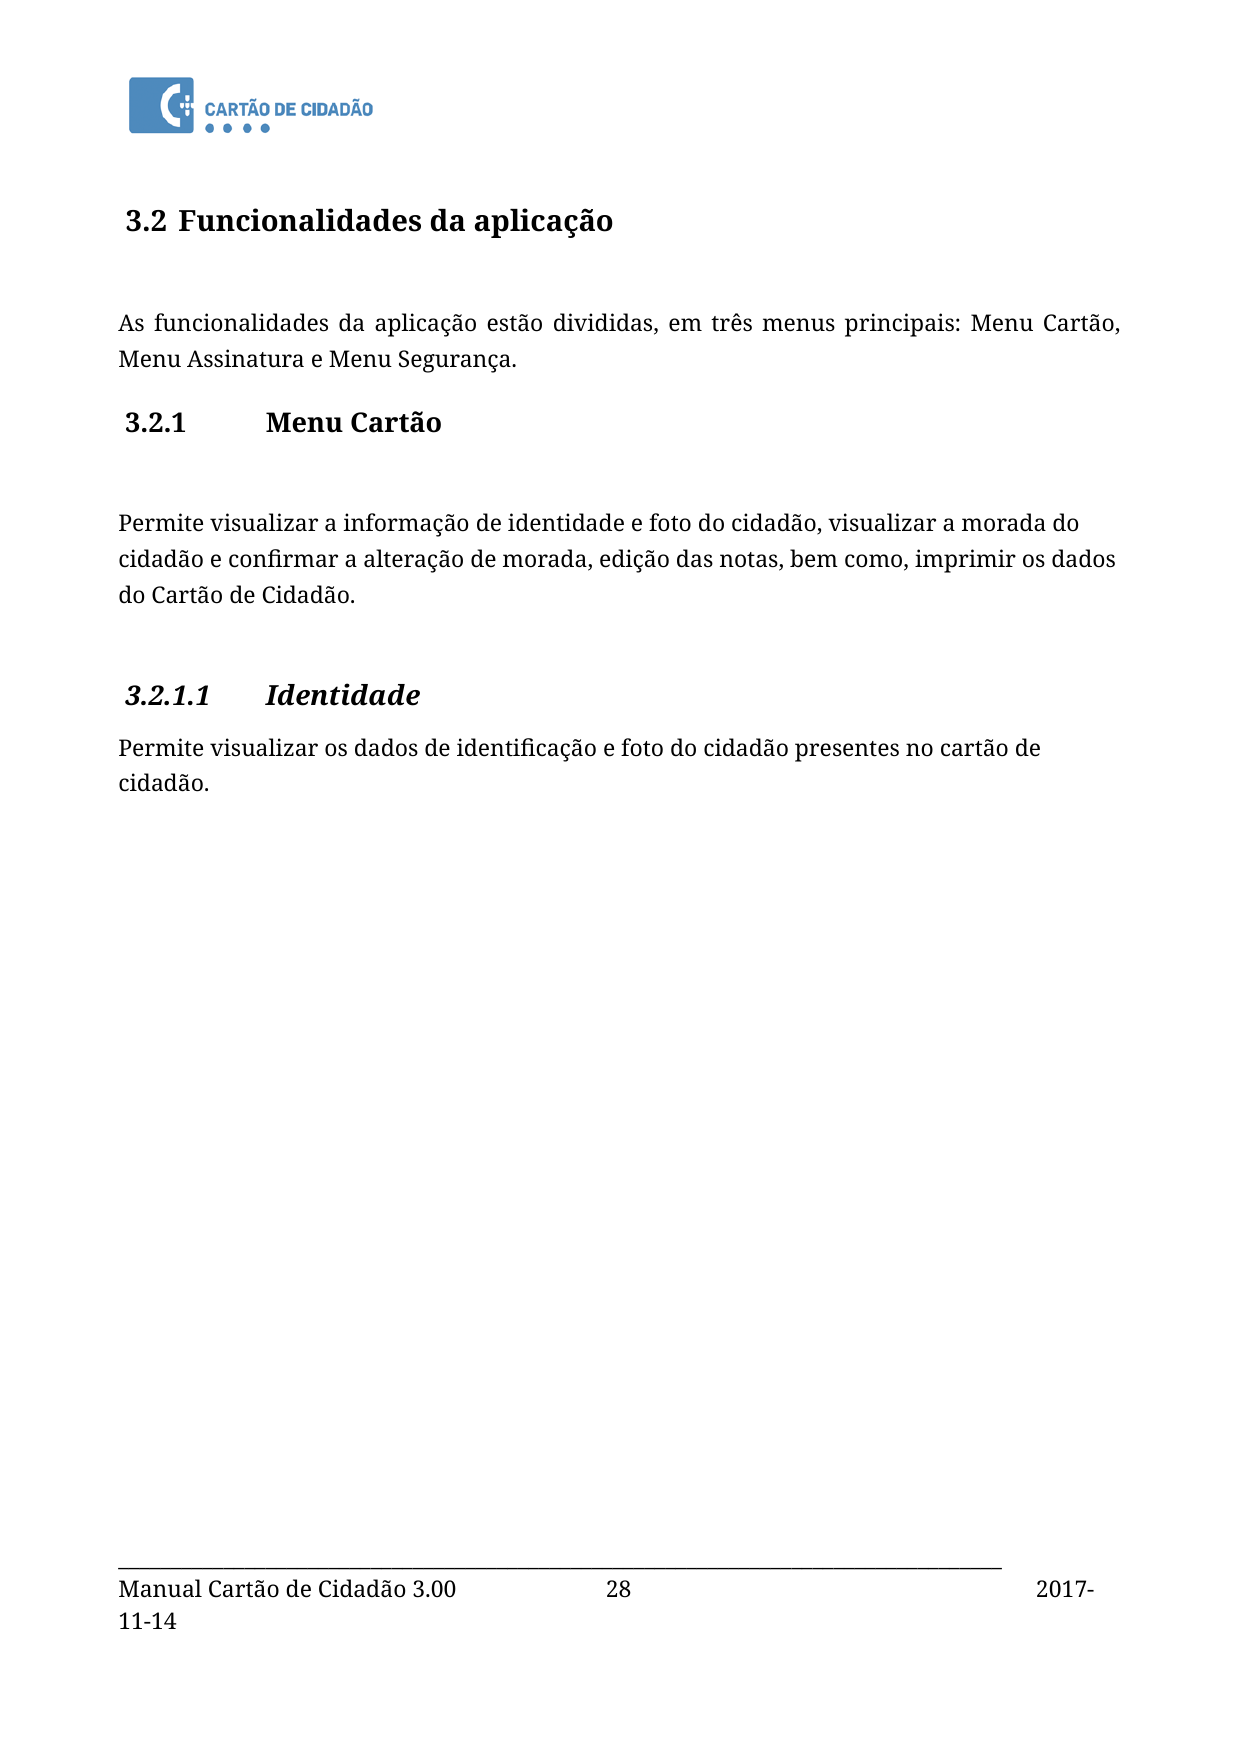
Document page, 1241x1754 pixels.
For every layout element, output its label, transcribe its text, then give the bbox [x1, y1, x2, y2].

picture [126, 71, 419, 141]
subtitle Menu Cartão [118, 403, 1122, 440]
text Permite visualizar a informação de identidade e foto do cidadão, visualizar a morada do cidadão e confirmar a alteração de morada, edição das notas, bem como, imprimir os dados do Cartão de Cidadão. [118, 507, 1122, 610]
subtitle Funcionalidades da aplicação [118, 200, 1122, 240]
text As funcionalidades da aplicação estão divididas, em três menus principais: Menu Cartão, Menu Assinatura e Menu Segurança. [118, 307, 1122, 374]
text Permite visualizar os dados de identificação e foto do cidadão presentes no cartão de cidadão. [118, 731, 1122, 799]
subtitle Identidade [118, 676, 1122, 713]
